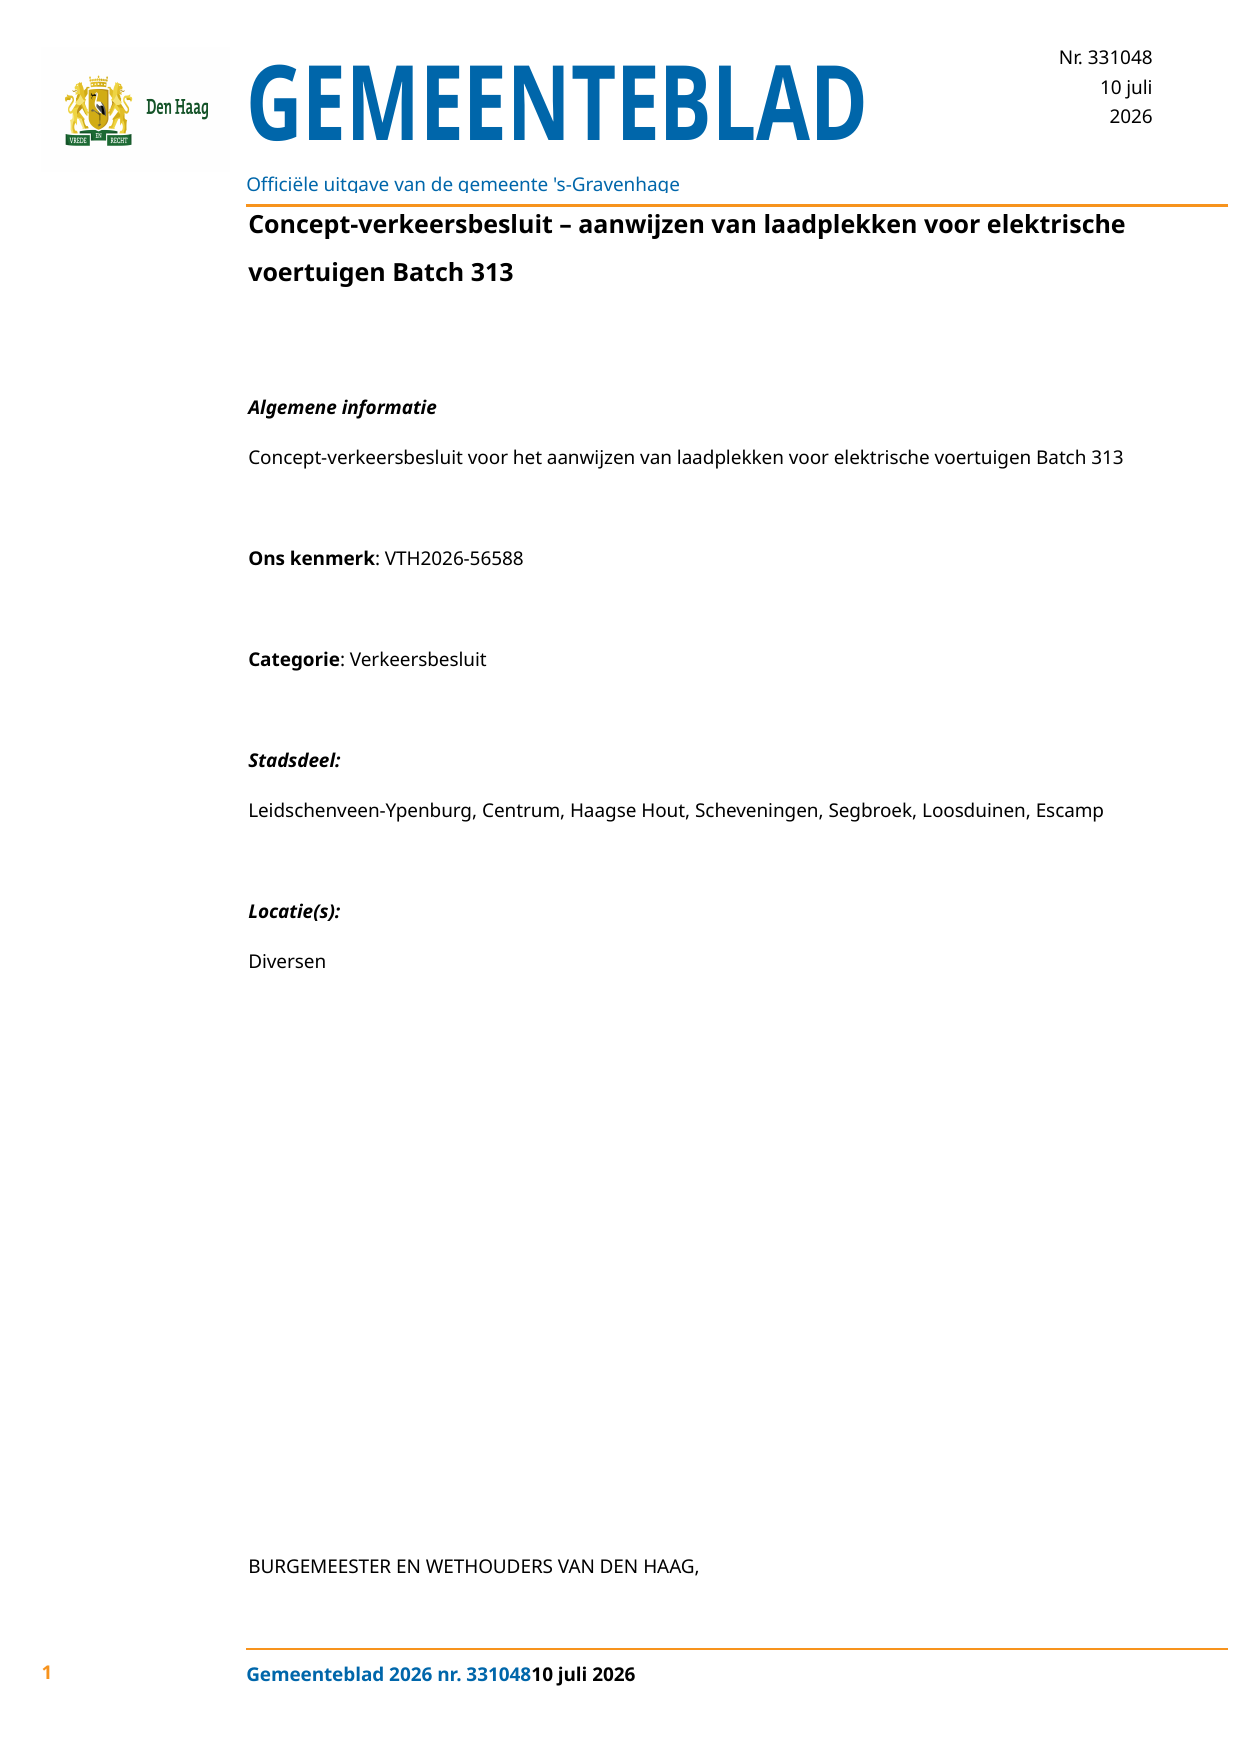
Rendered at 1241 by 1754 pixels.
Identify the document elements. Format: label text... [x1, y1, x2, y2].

text BURGEMEESTER EN WETHOUDERS VAN DEN HAAG, [248, 1554, 1152, 1579]
text Algemene informatie [248, 394, 1152, 420]
text Locatie(s): [248, 898, 1152, 924]
text Concept-verkeersbesluit – aanwijzen van laadplekken voor elektrische voertuigen Batch 313 [248, 207, 1152, 288]
text Diversen [248, 949, 1152, 974]
picture [41, 47, 231, 172]
text Concept-verkeersbesluit voor het aanwijzen van laadplekken voor elektrische voertuigen Batch 313 [248, 444, 1152, 470]
text Categorie: Verkeersbesluit [248, 646, 1152, 672]
text Stadsdeel: [248, 747, 1152, 773]
text Ons kenmerk: VTH2026-56588 [248, 545, 1152, 571]
text Leidschenveen-Ypenburg, Centrum, Haagse Hout, Scheveningen, Segbroek, Loosduinen, Escamp [248, 797, 1152, 823]
